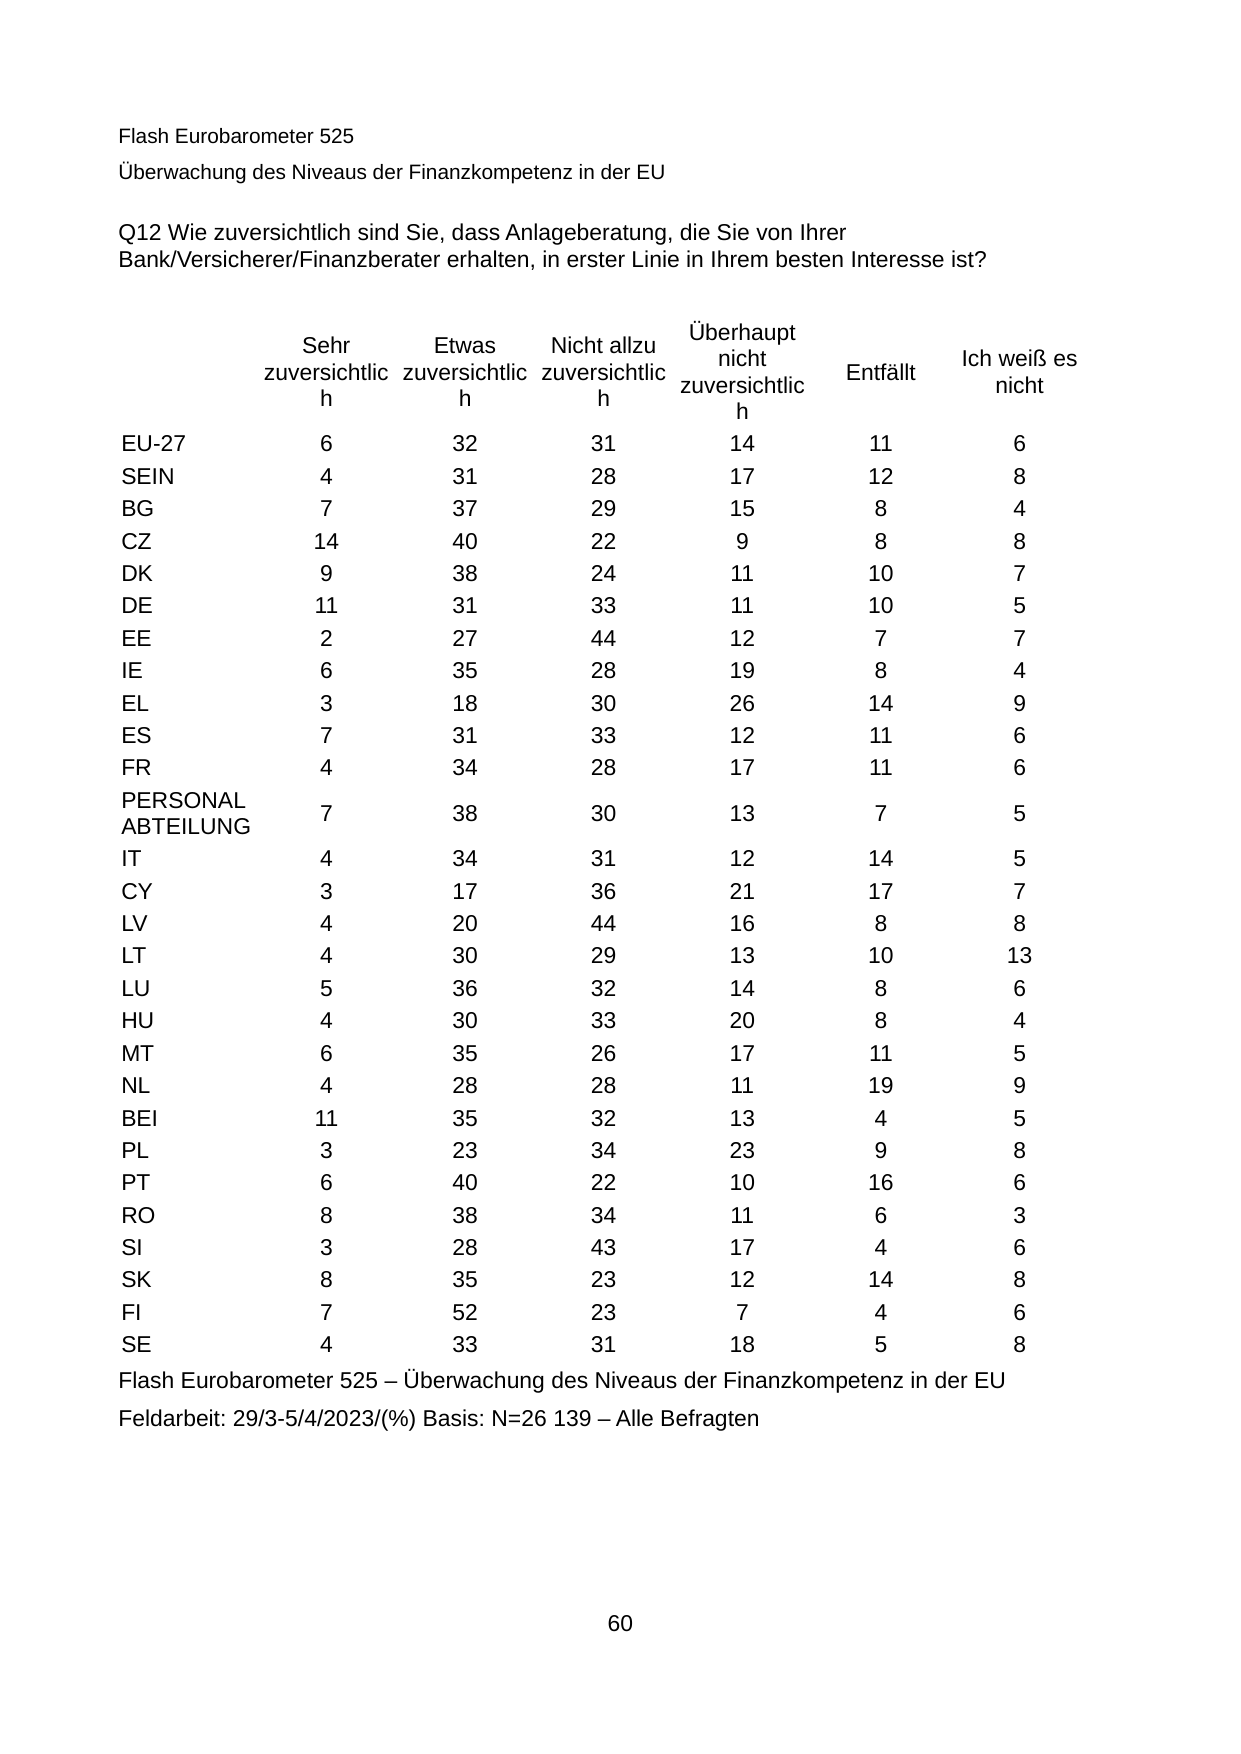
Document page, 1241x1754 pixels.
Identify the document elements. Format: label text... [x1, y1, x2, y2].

table_cell 6 [950, 1231, 1089, 1263]
table_cell BEI [118, 1101, 257, 1134]
table_cell 8 [811, 1004, 950, 1037]
table_cell PL [118, 1134, 257, 1166]
table_cell 31 [534, 842, 673, 875]
table_cell 8 [257, 1264, 395, 1296]
table_cell 35 [395, 1037, 534, 1069]
table_cell 3 [257, 875, 395, 907]
table_cell 28 [534, 654, 673, 687]
table_cell 31 [534, 1328, 673, 1361]
text Flash Eurobarometer 525 – Überwachung des Niveaus der Finanzkompetenz in der EU [118, 1367, 1122, 1393]
table_cell 4 [257, 1328, 395, 1361]
table_cell 8 [811, 972, 950, 1004]
table_cell 36 [395, 972, 534, 1004]
table_cell 34 [534, 1199, 673, 1231]
table_cell 33 [534, 589, 673, 622]
table_cell 9 [673, 525, 811, 557]
table_cell 10 [811, 940, 950, 972]
table_header Entfällt [811, 316, 950, 427]
table_cell 13 [673, 940, 811, 972]
table_cell 12 [811, 460, 950, 492]
table_cell 6 [950, 1166, 1089, 1199]
table_cell 30 [395, 940, 534, 972]
table_cell 4 [811, 1101, 950, 1134]
table_cell 29 [534, 940, 673, 972]
table_cell 11 [673, 557, 811, 589]
table_cell 3 [257, 1231, 395, 1263]
table_cell SI [118, 1231, 257, 1263]
table_cell 29 [534, 492, 673, 524]
table_cell 33 [534, 719, 673, 751]
table_cell 19 [811, 1069, 950, 1101]
table_cell 13 [673, 1101, 811, 1134]
table_cell 7 [950, 875, 1089, 907]
table_cell 11 [673, 1069, 811, 1101]
table_header Ich weiß es nicht [950, 316, 1089, 427]
table_cell 30 [534, 687, 673, 719]
table_cell 44 [534, 622, 673, 654]
table_cell 4 [811, 1231, 950, 1263]
table_cell 17 [811, 875, 950, 907]
table_cell 14 [673, 428, 811, 460]
table_cell 14 [257, 525, 395, 557]
table_cell 36 [534, 875, 673, 907]
table_cell 17 [395, 875, 534, 907]
table_cell 31 [395, 719, 534, 751]
table_cell 6 [950, 428, 1089, 460]
table_cell 17 [673, 460, 811, 492]
table_cell 11 [257, 1101, 395, 1134]
table_cell NL [118, 1069, 257, 1101]
table_cell 21 [673, 875, 811, 907]
table_cell 37 [395, 492, 534, 524]
table_cell 11 [811, 751, 950, 784]
table_cell 8 [811, 654, 950, 687]
table_header Nicht allzu zuversichtlich [534, 316, 673, 427]
table_cell 3 [257, 687, 395, 719]
table_header Etwas zuversichtlich [395, 316, 534, 427]
table_cell 34 [395, 842, 534, 875]
table_cell 14 [811, 1264, 950, 1296]
table_cell 9 [950, 1069, 1089, 1101]
table_cell 4 [257, 940, 395, 972]
table_cell 6 [950, 1296, 1089, 1328]
table_cell 11 [811, 1037, 950, 1069]
table_cell 7 [257, 719, 395, 751]
table_cell 31 [395, 589, 534, 622]
table_cell 8 [950, 1134, 1089, 1166]
table_cell PT [118, 1166, 257, 1199]
table_cell 7 [811, 622, 950, 654]
table_cell 26 [534, 1037, 673, 1069]
table_cell 10 [811, 557, 950, 589]
table_cell 4 [257, 460, 395, 492]
table_cell 23 [534, 1264, 673, 1296]
table_cell BG [118, 492, 257, 524]
table_cell 35 [395, 654, 534, 687]
table_cell LT [118, 940, 257, 972]
table_cell 12 [673, 719, 811, 751]
text Q12 Wie zuversichtlich sind Sie, dass Anlageberatung, die Sie von Ihrer Bank/Versicherer/Finanzberater erhalten, in erster Linie in Ihrem besten Interesse ist? [118, 219, 1122, 272]
table_cell 43 [534, 1231, 673, 1263]
table_cell 5 [257, 972, 395, 1004]
table_cell 7 [257, 784, 395, 842]
table_cell 28 [395, 1231, 534, 1263]
table_cell 27 [395, 622, 534, 654]
table_cell ES [118, 719, 257, 751]
table_cell 3 [257, 1134, 395, 1166]
table_cell 35 [395, 1101, 534, 1134]
table_cell 38 [395, 1199, 534, 1231]
table_cell 4 [950, 654, 1089, 687]
table_cell HU [118, 1004, 257, 1037]
table_cell 8 [950, 525, 1089, 557]
table_cell 11 [673, 1199, 811, 1231]
table_cell 40 [395, 525, 534, 557]
table_cell 31 [534, 428, 673, 460]
table_cell 32 [395, 428, 534, 460]
table_cell FI [118, 1296, 257, 1328]
table_cell 33 [534, 1004, 673, 1037]
table_cell EU-27 [118, 428, 257, 460]
table_cell 5 [950, 589, 1089, 622]
table_cell 9 [950, 687, 1089, 719]
table_cell LU [118, 972, 257, 1004]
table_cell 38 [395, 784, 534, 842]
table_cell 8 [811, 492, 950, 524]
table_cell 6 [257, 1166, 395, 1199]
table_cell 6 [257, 1037, 395, 1069]
table_cell 2 [257, 622, 395, 654]
table_cell 14 [811, 687, 950, 719]
table_cell 18 [673, 1328, 811, 1361]
table_cell 13 [673, 784, 811, 842]
table_cell 28 [534, 1069, 673, 1101]
table_cell 28 [395, 1069, 534, 1101]
table_cell 44 [534, 907, 673, 939]
table_cell 5 [811, 1328, 950, 1361]
table_cell 30 [395, 1004, 534, 1037]
table_cell 6 [257, 654, 395, 687]
table_cell 5 [950, 1037, 1089, 1069]
table_cell IE [118, 654, 257, 687]
table_cell EL [118, 687, 257, 719]
table_cell 30 [534, 784, 673, 842]
table_cell LV [118, 907, 257, 939]
table_cell 23 [534, 1296, 673, 1328]
table_cell 4 [257, 842, 395, 875]
table_cell 10 [811, 589, 950, 622]
table_cell 4 [257, 751, 395, 784]
table_cell 22 [534, 1166, 673, 1199]
table_cell 5 [950, 784, 1089, 842]
table_cell 15 [673, 492, 811, 524]
table_cell 7 [257, 1296, 395, 1328]
table_cell 6 [950, 972, 1089, 1004]
table_cell CZ [118, 525, 257, 557]
table_cell 4 [257, 907, 395, 939]
table_cell 20 [395, 907, 534, 939]
table_cell 12 [673, 842, 811, 875]
table_header Überhaupt nicht zuversichtlich [673, 316, 811, 427]
table_cell 16 [673, 907, 811, 939]
table_cell 5 [950, 1101, 1089, 1134]
table_cell 4 [950, 1004, 1089, 1037]
table_cell 14 [811, 842, 950, 875]
table_cell IT [118, 842, 257, 875]
table_cell 14 [673, 972, 811, 1004]
table_cell 17 [673, 1231, 811, 1263]
table_cell MT [118, 1037, 257, 1069]
table_cell 22 [534, 525, 673, 557]
table_cell 20 [673, 1004, 811, 1037]
table_cell 4 [811, 1296, 950, 1328]
table_cell 6 [950, 719, 1089, 751]
table_cell 17 [673, 1037, 811, 1069]
table_cell 8 [950, 1264, 1089, 1296]
table_cell 34 [395, 751, 534, 784]
table_cell 8 [950, 907, 1089, 939]
table_cell 11 [811, 428, 950, 460]
table_header Sehr zuversichtlich [257, 316, 395, 427]
table_cell 4 [257, 1004, 395, 1037]
table_cell 16 [811, 1166, 950, 1199]
table_cell 7 [257, 492, 395, 524]
table_cell 8 [950, 460, 1089, 492]
table_cell 8 [811, 525, 950, 557]
table_cell SEIN [118, 460, 257, 492]
table_cell 7 [950, 557, 1089, 589]
table_cell 7 [811, 784, 950, 842]
table_cell 12 [673, 1264, 811, 1296]
table_cell 18 [395, 687, 534, 719]
table_cell CY [118, 875, 257, 907]
table_cell 19 [673, 654, 811, 687]
table_cell 35 [395, 1264, 534, 1296]
table_cell 17 [673, 751, 811, 784]
table_cell 12 [673, 622, 811, 654]
table_cell 6 [257, 428, 395, 460]
table_cell 8 [811, 907, 950, 939]
table_cell SK [118, 1264, 257, 1296]
table_header [118, 316, 257, 427]
table_cell 24 [534, 557, 673, 589]
table_cell 13 [950, 940, 1089, 972]
table_cell 32 [534, 972, 673, 1004]
table_cell 33 [395, 1328, 534, 1361]
table_cell SE [118, 1328, 257, 1361]
table_cell 23 [673, 1134, 811, 1166]
table_cell 6 [811, 1199, 950, 1231]
table_cell DE [118, 589, 257, 622]
text Feldarbeit: 29/3-5/4/2023/(%) Basis: N=26 139 – Alle Befragten [118, 1405, 1122, 1431]
table_cell DK [118, 557, 257, 589]
table_cell 11 [811, 719, 950, 751]
table_cell 28 [534, 751, 673, 784]
table_cell 5 [950, 842, 1089, 875]
table_cell 8 [257, 1199, 395, 1231]
table_cell 6 [950, 751, 1089, 784]
table_cell 11 [673, 589, 811, 622]
table_cell 26 [673, 687, 811, 719]
table_cell 9 [811, 1134, 950, 1166]
table_cell 31 [395, 460, 534, 492]
table_cell 34 [534, 1134, 673, 1166]
table_cell FR [118, 751, 257, 784]
table_cell 10 [673, 1166, 811, 1199]
table_cell 32 [534, 1101, 673, 1134]
table_cell 4 [257, 1069, 395, 1101]
table_cell 4 [950, 492, 1089, 524]
table_cell 28 [534, 460, 673, 492]
table_cell 7 [950, 622, 1089, 654]
table_cell EE [118, 622, 257, 654]
table_cell 23 [395, 1134, 534, 1166]
table_cell 40 [395, 1166, 534, 1199]
table_cell PERSONALABTEILUNG [118, 784, 257, 842]
table_cell 8 [950, 1328, 1089, 1361]
table_cell 3 [950, 1199, 1089, 1231]
table_cell 11 [257, 589, 395, 622]
table_cell 7 [673, 1296, 811, 1328]
table_cell 9 [257, 557, 395, 589]
table_cell 52 [395, 1296, 534, 1328]
table_cell 38 [395, 557, 534, 589]
table_cell RO [118, 1199, 257, 1231]
